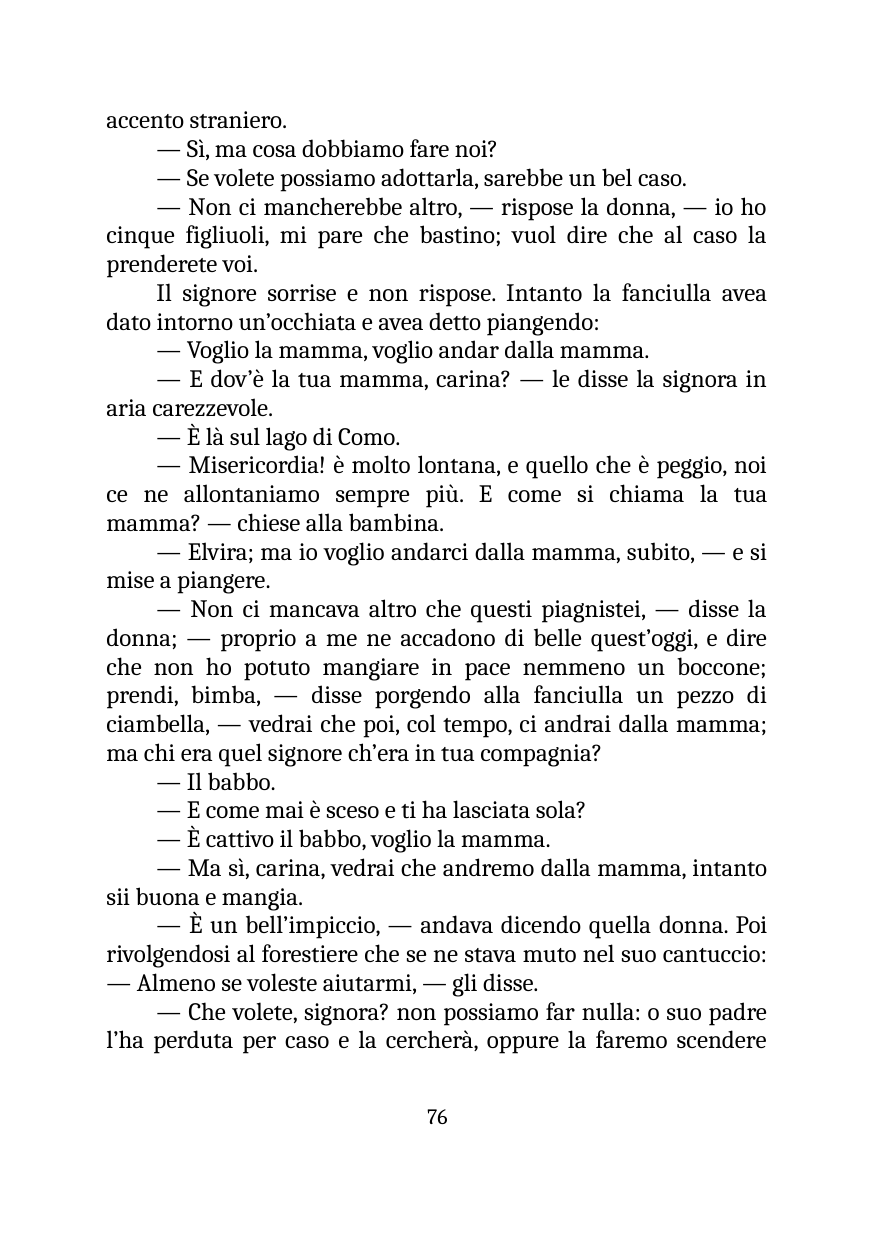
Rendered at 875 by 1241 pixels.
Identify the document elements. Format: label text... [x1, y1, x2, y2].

text — E come mai è sceso e ti ha lasciata sola? [106, 796, 768, 825]
text — Sì, ma cosa dobbiamo fare noi? [106, 135, 768, 164]
text — E dov’è la tua mamma, carina? — le disse la signora in aria carezzevole. [106, 365, 768, 422]
text accento straniero. [106, 106, 768, 135]
text — Non ci mancava altro che questi piagnistei, — disse la donna; — proprio a me ne accadono di belle quest’oggi, e dire che non ho potuto mangiare in pace nemmeno un boccone; prendi, bimba, — disse porgendo alla fanciulla un pezzo di ciambella, — vedrai che poi, col tempo, ci andrai dalla mamma; ma chi era quel signore ch’era in tua compagnia? [106, 595, 768, 767]
text — Elvira; ma io voglio andarci dalla mamma, subito, — e si mise a piangere. [106, 537, 768, 595]
text — È un bell’impiccio, — andava dicendo quella donna. Poi rivolgendosi al forestiere che se ne stava muto nel suo cantuccio: — Almeno se voleste aiutarmi, — gli disse. [106, 911, 768, 997]
text — Ma sì, carina, vedrai che andremo dalla mamma, intanto sii buona e mangia. [106, 854, 768, 911]
text — È là sul lago di Como. [106, 422, 768, 451]
text — Il babbo. [106, 767, 768, 796]
text — È cattivo il babbo, voglio la mamma. [106, 825, 768, 854]
text — Voglio la mamma, voglio andar dalla mamma. [106, 336, 768, 365]
text — Che volete, signora? non possiamo far nulla: o suo padre l’ha perduta per caso e la cercherà, oppure la faremo scendere [106, 997, 768, 1055]
text — Misericordia! è molto lontana, e quello che è peggio, noi ce ne allontaniamo sempre più. E come si chiama la tua mamma? — chiese alla bambina. [106, 451, 768, 537]
text Il signore sorrise e non rispose. Intanto la fanciulla avea dato intorno un’occhiata e avea detto piangendo: [106, 279, 768, 336]
text — Non ci mancherebbe altro, — rispose la donna, — io ho cinque figliuoli, mi pare che bastino; vuol dire che al caso la prenderete voi. [106, 192, 768, 279]
text — Se volete possiamo adottarla, sarebbe un bel caso. [106, 164, 768, 192]
